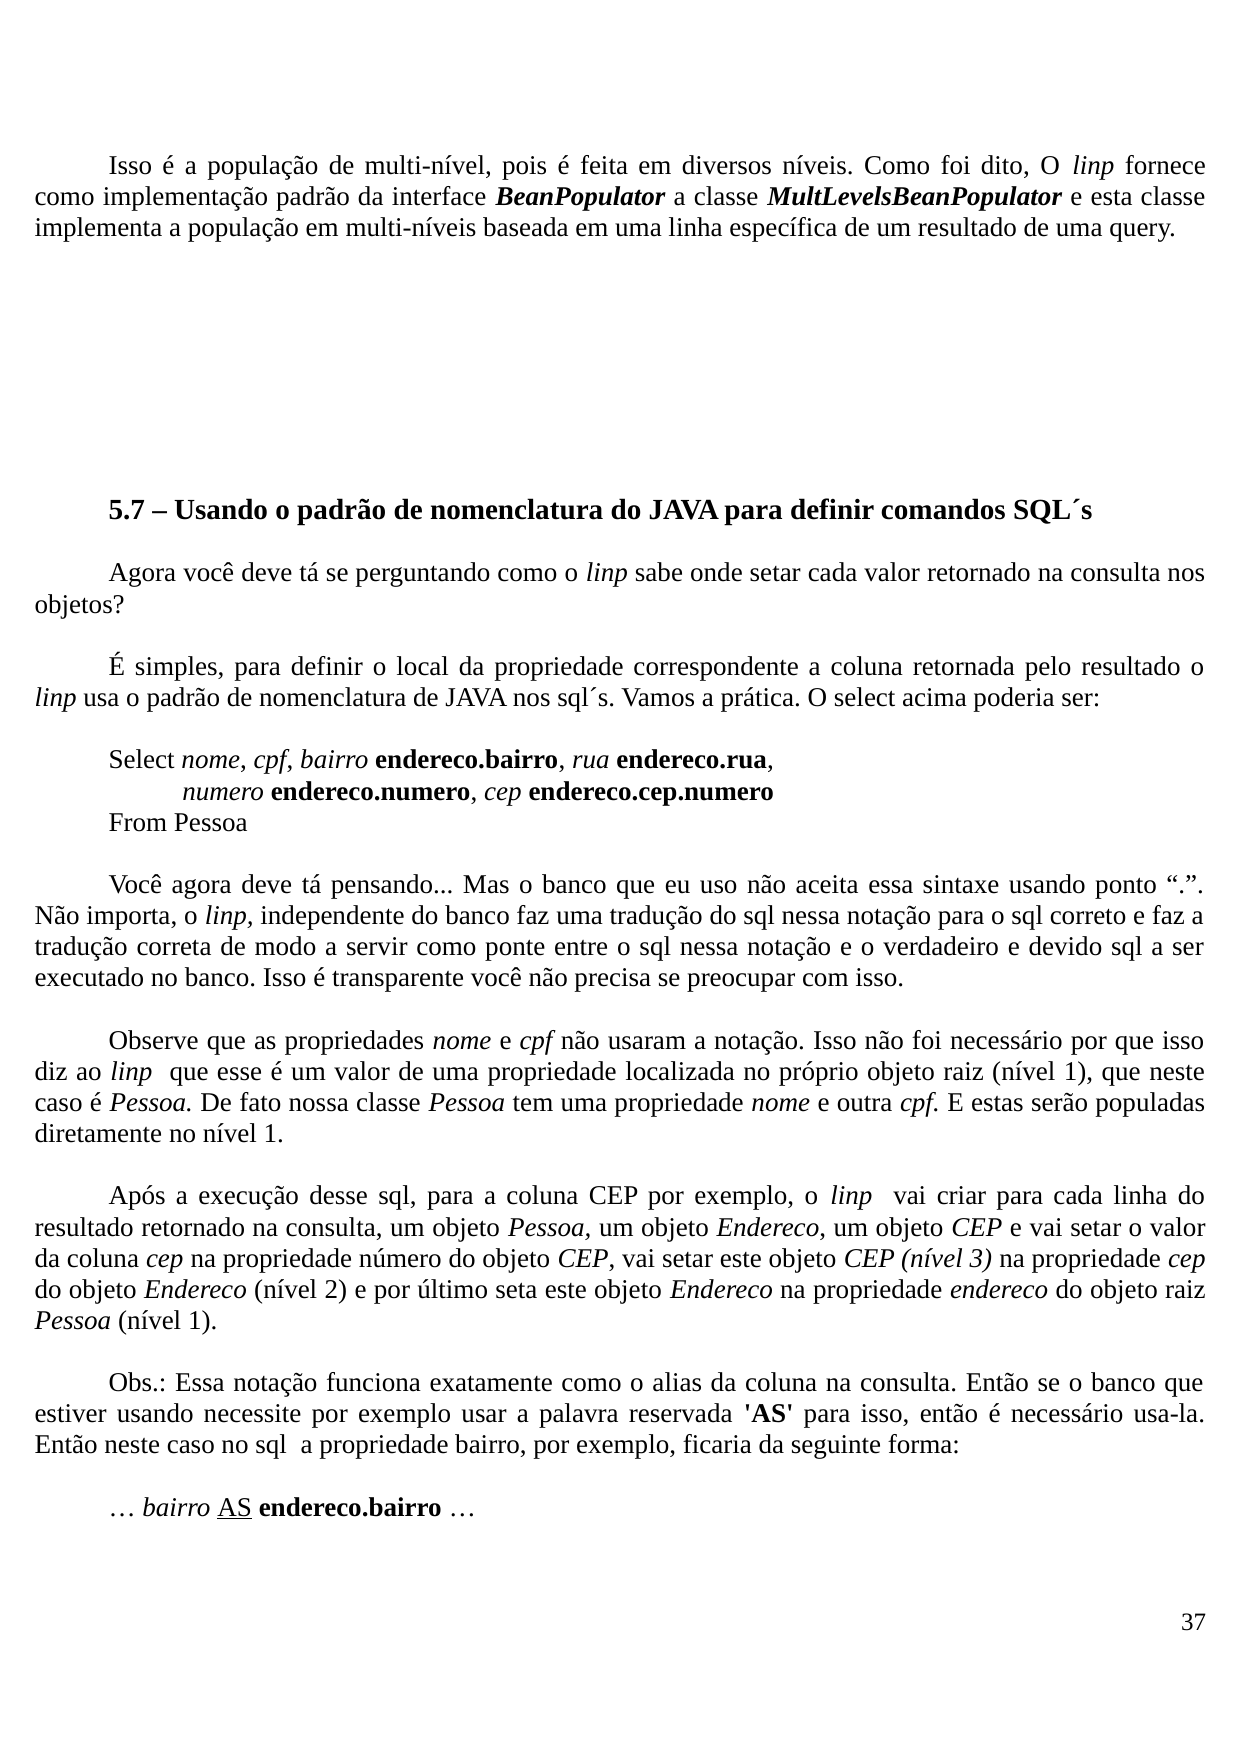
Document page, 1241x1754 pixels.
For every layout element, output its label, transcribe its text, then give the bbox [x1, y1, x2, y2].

text … bairro AS endereco.bairro … [34, 1491, 1206, 1522]
text Agora você deve tá se perguntando como o linp sabe onde setar cada valor retornado na consulta nos objetos? [34, 557, 1206, 619]
text Obs.: Essa notação funciona exatamente como o alias da coluna na consulta. Então se o banco que estiver usando necessite por exemplo usar a palavra reservada 'AS' para isso, então é necessário usa-la. Então neste caso no sql a propriedade bairro, por exemplo, ficaria da seguinte forma: [34, 1366, 1206, 1460]
text Select nome, cpf, bairro endereco.bairro, rua endereco.rua, [34, 743, 1206, 774]
text numero endereco.numero, cep endereco.cep.numero [34, 774, 1206, 806]
text From Pessoa [34, 806, 1206, 837]
text Você agora deve tá pensando... Mas o banco que eu uso não aceita essa sintaxe usando ponto “.”. Não importa, o linp, independente do banco faz uma tradução do sql nessa notação para o sql correto e faz a tradução correta de modo a servir como ponte entre o sql nessa notação e o verdadeiro e devido sql a ser executado no banco. Isso é transparente você não precisa se preocupar com isso. [34, 868, 1206, 993]
text Observe que as propriedades nome e cpf não usaram a notação. Isso não foi necessário por que isso diz ao linp que esse é um valor de uma propriedade localizada no próprio objeto raiz (nível 1), que neste caso é Pessoa. De fato nossa classe Pessoa tem uma propriedade nome e outra cpf. E estas serão populadas diretamente no nível 1. [34, 1024, 1206, 1148]
text Isso é a população de multi-nível, pois é feita em diversos níveis. Como foi dito, O linp fornece como implementação padrão da interface BeanPopulator a classe MultLevelsBeanPopulator e esta classe implementa a população em multi-níveis baseada em uma linha específica de um resultado de uma query. [34, 149, 1206, 243]
text É simples, para definir o local da propriedade correspondente a coluna retornada pelo resultado o linp usa o padrão de nomenclatura de JAVA nos sql´s. Vamos a prática. O select acima poderia ser: [34, 650, 1206, 712]
text 5.7 – Usando o padrão de nomenclatura do JAVA para definir comandos SQL´s [34, 492, 1206, 525]
text Após a execução desse sql, para a coluna CEP por exemplo, o linp vai criar para cada linha do resultado retornado na consulta, um objeto Pessoa, um objeto Endereco, um objeto CEP e vai setar o valor da coluna cep na propriedade número do objeto CEP, vai setar este objeto CEP (nível 3) na propriedade cep do objeto Endereco (nível 2) e por último seta este objeto Endereco na propriedade endereco do objeto raiz Pessoa (nível 1). [34, 1179, 1206, 1335]
